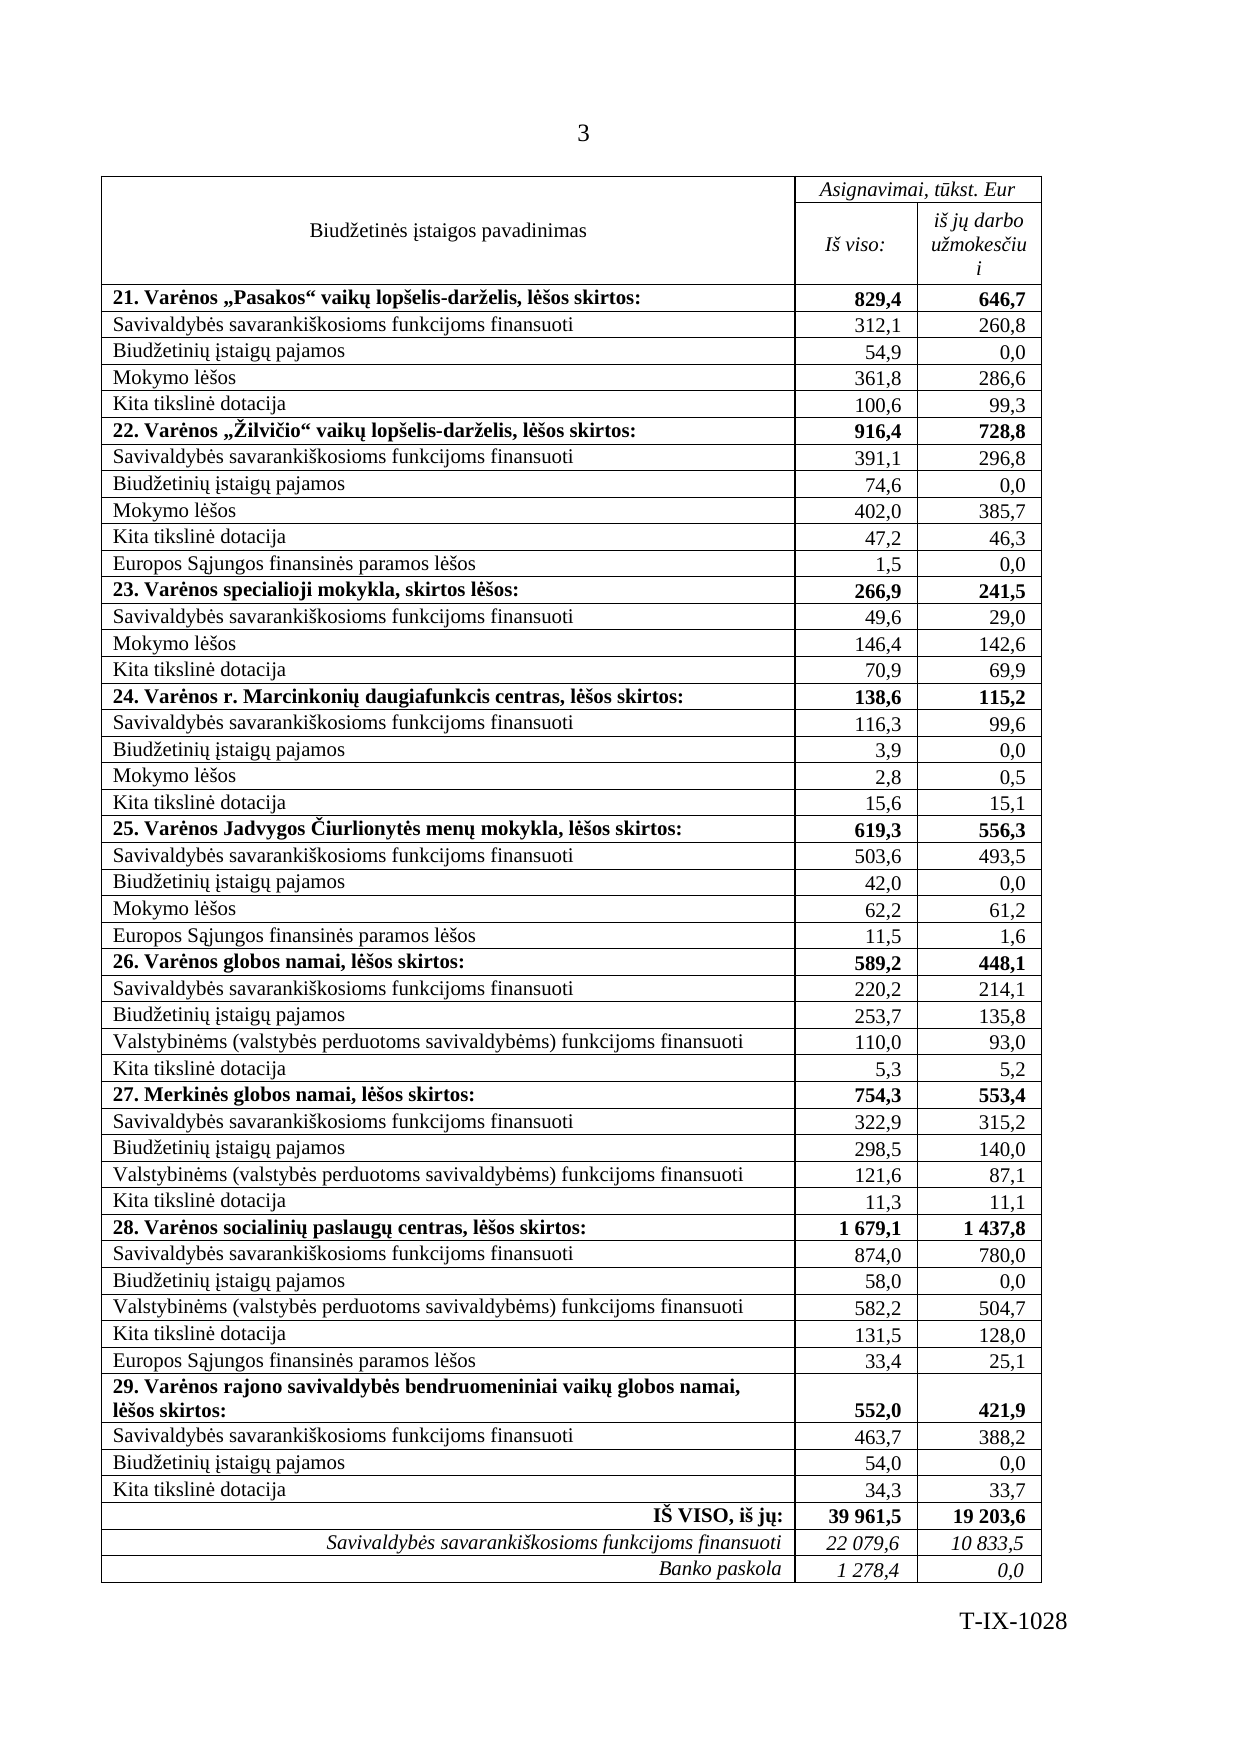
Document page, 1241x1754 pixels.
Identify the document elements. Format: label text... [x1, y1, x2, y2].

table_cell Kita tikslinė dotacija [102, 391, 794, 417]
table_cell 315,2 [918, 1109, 1041, 1134]
table_cell 619,3 [796, 816, 917, 842]
table_cell [1042, 284, 1065, 311]
table_cell Mokymo lėšos [102, 365, 794, 390]
table_cell [1042, 550, 1065, 576]
table_cell [1042, 1267, 1065, 1293]
table_cell 2,8 [796, 763, 917, 789]
table_cell 556,3 [918, 816, 1041, 842]
table_cell 46,3 [918, 524, 1041, 550]
table_cell [1042, 869, 1065, 895]
table_cell 402,0 [796, 498, 917, 523]
table_cell 22 079,6 [796, 1530, 917, 1555]
table_cell 0,0 [918, 1268, 1041, 1293]
table_cell 1 679,1 [796, 1215, 917, 1240]
table_cell 29. Varėnos rajono savivaldybės bendruomeniniai vaikų globos namai, lėšos skirtos: [102, 1374, 794, 1422]
table_cell [1042, 922, 1065, 948]
table_cell 11,5 [796, 923, 917, 948]
table_cell 214,1 [918, 976, 1041, 1001]
table_cell 493,5 [918, 843, 1041, 868]
table_cell 0,0 [918, 870, 1041, 895]
table_cell Biudžetinių įstaigų pajamos [102, 1268, 794, 1293]
table_cell 780,0 [918, 1241, 1041, 1267]
table_cell [1042, 1449, 1065, 1475]
table_cell [1042, 948, 1065, 975]
table_cell [1042, 1240, 1065, 1267]
table_cell Mokymo lėšos [102, 498, 794, 523]
table_cell 131,5 [796, 1321, 917, 1347]
table_cell 39 961,5 [796, 1503, 917, 1528]
table_cell [1042, 1134, 1065, 1161]
table_cell [1042, 789, 1065, 815]
table_cell Savivaldybės savarankiškosioms funkcijoms finansuoti [102, 1241, 794, 1267]
table_cell 33,7 [918, 1476, 1041, 1502]
table_cell 54,9 [796, 338, 917, 364]
table_cell 266,9 [796, 577, 917, 603]
table_cell 49,6 [796, 604, 917, 629]
table_cell 388,2 [918, 1423, 1041, 1449]
table_cell [1042, 815, 1065, 842]
table_cell [1042, 1054, 1065, 1081]
table_cell [1042, 1347, 1065, 1373]
table_cell Europos Sąjungos finansinės paramos lėšos [102, 551, 794, 576]
table_cell 296,8 [918, 445, 1041, 470]
table_cell Europos Sąjungos finansinės paramos lėšos [102, 1348, 794, 1373]
table_cell 391,1 [796, 445, 917, 470]
table_cell Biudžetinių įstaigų pajamos [102, 1135, 794, 1161]
table_cell Savivaldybės savarankiškosioms funkcijoms finansuoti [102, 445, 794, 470]
table_cell [1042, 603, 1065, 629]
table_cell [1042, 1161, 1065, 1187]
table_cell [1042, 364, 1065, 390]
table_cell 1 278,4 [796, 1556, 917, 1582]
table_cell [1042, 709, 1065, 736]
table_cell Savivaldybės savarankiškosioms funkcijoms finansuoti [102, 976, 794, 1001]
table_cell 25,1 [918, 1348, 1041, 1373]
table_cell [1042, 895, 1065, 922]
table_cell 241,5 [918, 577, 1041, 603]
table_cell 0,0 [918, 551, 1041, 576]
table_cell [1042, 1001, 1065, 1028]
table_cell 3,9 [796, 737, 917, 762]
table_cell Banko paskola [102, 1556, 794, 1582]
table_cell [1042, 202, 1065, 231]
table_cell 448,1 [918, 949, 1041, 975]
table_cell [1042, 337, 1065, 364]
table_cell Kita tikslinė dotacija [102, 1188, 794, 1214]
table_cell 61,2 [918, 896, 1041, 922]
table_cell Biudžetinių įstaigų pajamos [102, 1002, 794, 1028]
table_cell Valstybinėms (valstybės perduotoms savivaldybėms) funkcijoms finansuoti [102, 1295, 794, 1320]
table_cell 93,0 [918, 1029, 1041, 1054]
table_cell 11,3 [796, 1188, 917, 1214]
table_cell Mokymo lėšos [102, 630, 794, 656]
table_cell [1042, 444, 1065, 470]
table_cell 34,3 [796, 1476, 917, 1502]
table_cell Europos Sąjungos finansinės paramos lėšos [102, 923, 794, 948]
table_cell [1042, 1081, 1065, 1107]
table_cell 26. Varėnos globos namai, lėšos skirtos: [102, 949, 794, 975]
table_cell 421,9 [918, 1374, 1041, 1422]
table_cell 22. Varėnos „Žilvičio“ vaikų lopšelis-darželis, lėšos skirtos: [102, 418, 794, 443]
table_cell Savivaldybės savarankiškosioms funkcijoms finansuoti [102, 604, 794, 629]
table_cell 74,6 [796, 471, 917, 497]
table_cell iš jų darbo užmokesčiui [918, 203, 1041, 284]
table_cell 0,0 [918, 338, 1041, 364]
table_cell [1042, 576, 1065, 603]
table_cell 110,0 [796, 1029, 917, 1054]
table_cell Mokymo lėšos [102, 763, 794, 789]
table_cell Valstybinėms (valstybės perduotoms savivaldybėms) funkcijoms finansuoti [102, 1162, 794, 1187]
table_cell 0,0 [918, 1556, 1041, 1582]
table_header Biudžetinės įstaigos pavadinimas [102, 177, 794, 284]
table_cell 298,5 [796, 1135, 917, 1161]
table_cell 121,6 [796, 1162, 917, 1187]
table_cell [1042, 1373, 1065, 1422]
table_cell IŠ VISO, iš jų: [102, 1503, 794, 1528]
table_cell 11,1 [918, 1188, 1041, 1214]
table_cell [1042, 656, 1065, 682]
table_cell 754,3 [796, 1082, 917, 1107]
table_cell 552,0 [796, 1374, 917, 1422]
table_cell Valstybinėms (valstybės perduotoms savivaldybėms) funkcijoms finansuoti [102, 1029, 794, 1054]
table_cell 58,0 [796, 1268, 917, 1293]
table_cell 253,7 [796, 1002, 917, 1028]
table_cell [1042, 1294, 1065, 1320]
table_cell 0,0 [918, 471, 1041, 497]
table_cell [1042, 417, 1065, 443]
table_cell 62,2 [796, 896, 917, 922]
table_cell 15,1 [918, 790, 1041, 815]
table_cell [1042, 1214, 1065, 1240]
table_cell [1042, 1529, 1065, 1555]
table_cell Savivaldybės savarankiškosioms funkcijoms finansuoti [102, 1530, 794, 1555]
table_header Asignavimai, tūkst. Eur [796, 177, 1041, 202]
table_cell 115,2 [918, 684, 1041, 709]
table_cell 361,8 [796, 365, 917, 390]
table_cell 589,2 [796, 949, 917, 975]
table_cell 70,9 [796, 657, 917, 682]
table_cell 19 203,6 [918, 1503, 1041, 1528]
table_cell 99,6 [918, 710, 1041, 736]
table_cell [1042, 1028, 1065, 1054]
table_cell [1042, 390, 1065, 417]
table_cell Savivaldybės savarankiškosioms funkcijoms finansuoti [102, 1109, 794, 1134]
table_cell [1042, 497, 1065, 523]
table_cell [1042, 975, 1065, 1001]
table_cell 286,6 [918, 365, 1041, 390]
table_cell 582,2 [796, 1295, 917, 1320]
table_cell Kita tikslinė dotacija [102, 790, 794, 815]
table_cell 553,4 [918, 1082, 1041, 1107]
table_cell 1,6 [918, 923, 1041, 948]
table_cell 54,0 [796, 1450, 917, 1475]
table_cell [1042, 629, 1065, 656]
table_cell [1042, 311, 1065, 337]
table_cell 1,5 [796, 551, 917, 576]
table_cell 5,2 [918, 1055, 1041, 1081]
table_cell 28. Varėnos socialinių paslaugų centras, lėšos skirtos: [102, 1215, 794, 1240]
table_cell 5,3 [796, 1055, 917, 1081]
table_cell Biudžetinių įstaigų pajamos [102, 338, 794, 364]
table_cell 100,6 [796, 391, 917, 417]
table_cell Kita tikslinė dotacija [102, 1055, 794, 1081]
table_cell 10 833,5 [918, 1530, 1041, 1555]
table_cell [1042, 842, 1065, 868]
table_cell [1042, 1502, 1065, 1528]
table_cell 146,4 [796, 630, 917, 656]
table_cell Savivaldybės savarankiškosioms funkcijoms finansuoti [102, 312, 794, 337]
table_cell 25. Varėnos Jadvygos Čiurlionytės menų mokykla, lėšos skirtos: [102, 816, 794, 842]
table_cell Kita tikslinė dotacija [102, 524, 794, 550]
table_cell 728,8 [918, 418, 1041, 443]
table_cell Biudžetinių įstaigų pajamos [102, 737, 794, 762]
table_header [1042, 176, 1065, 202]
table_cell Iš viso: [796, 203, 917, 284]
table_cell 87,1 [918, 1162, 1041, 1187]
table_cell 829,4 [796, 285, 917, 311]
table_cell 312,1 [796, 312, 917, 337]
table_cell [1042, 1475, 1065, 1502]
table_cell Biudžetinių įstaigų pajamos [102, 870, 794, 895]
table_cell [1042, 1422, 1065, 1449]
table_cell 0,5 [918, 763, 1041, 789]
table_cell 385,7 [918, 498, 1041, 523]
table_cell 260,8 [918, 312, 1041, 337]
table_cell 47,2 [796, 524, 917, 550]
table_cell 69,9 [918, 657, 1041, 682]
table_cell 503,6 [796, 843, 917, 868]
table_cell 916,4 [796, 418, 917, 443]
table_cell 24. Varėnos r. Marcinkonių daugiafunkcis centras, lėšos skirtos: [102, 684, 794, 709]
table_cell [1042, 1187, 1065, 1214]
table_cell [1042, 1320, 1065, 1347]
table_cell [1042, 1108, 1065, 1134]
table_cell Kita tikslinė dotacija [102, 657, 794, 682]
table_cell Kita tikslinė dotacija [102, 1321, 794, 1347]
table_cell 15,6 [796, 790, 917, 815]
table_cell [1042, 736, 1065, 762]
table_cell 138,6 [796, 684, 917, 709]
table_cell [1042, 523, 1065, 550]
table_cell 116,3 [796, 710, 917, 736]
table_cell 42,0 [796, 870, 917, 895]
table_cell 463,7 [796, 1423, 917, 1449]
table_cell 1 437,8 [918, 1215, 1041, 1240]
table_cell 99,3 [918, 391, 1041, 417]
table_cell [1042, 470, 1065, 497]
table_cell 322,9 [796, 1109, 917, 1134]
table_cell Mokymo lėšos [102, 896, 794, 922]
table_cell Biudžetinių įstaigų pajamos [102, 1450, 794, 1475]
table_cell Biudžetinių įstaigų pajamos [102, 471, 794, 497]
table_cell Savivaldybės savarankiškosioms funkcijoms finansuoti [102, 843, 794, 868]
table_cell 23. Varėnos specialioji mokykla, skirtos lėšos: [102, 577, 794, 603]
table_cell 142,6 [918, 630, 1041, 656]
table_cell Kita tikslinė dotacija [102, 1476, 794, 1502]
table_cell 646,7 [918, 285, 1041, 311]
table_cell 874,0 [796, 1241, 917, 1267]
table_cell 128,0 [918, 1321, 1041, 1347]
table_cell 504,7 [918, 1295, 1041, 1320]
table_cell 33,4 [796, 1348, 917, 1373]
table_cell [1042, 1555, 1065, 1582]
table_cell 140,0 [918, 1135, 1041, 1161]
table_cell 27. Merkinės globos namai, lėšos skirtos: [102, 1082, 794, 1107]
table_cell 220,2 [796, 976, 917, 1001]
table_cell 0,0 [918, 737, 1041, 762]
table_cell Savivaldybės savarankiškosioms funkcijoms finansuoti [102, 710, 794, 736]
table_cell 21. Varėnos „Pasakos“ vaikų lopšelis-darželis, lėšos skirtos: [102, 285, 794, 311]
table_cell 135,8 [918, 1002, 1041, 1028]
table_cell [1042, 683, 1065, 709]
table_cell [1042, 762, 1065, 789]
table_cell Savivaldybės savarankiškosioms funkcijoms finansuoti [102, 1423, 794, 1449]
table_cell [1042, 258, 1065, 284]
table_cell [1042, 231, 1065, 257]
table_cell 29,0 [918, 604, 1041, 629]
table_cell 0,0 [918, 1450, 1041, 1475]
